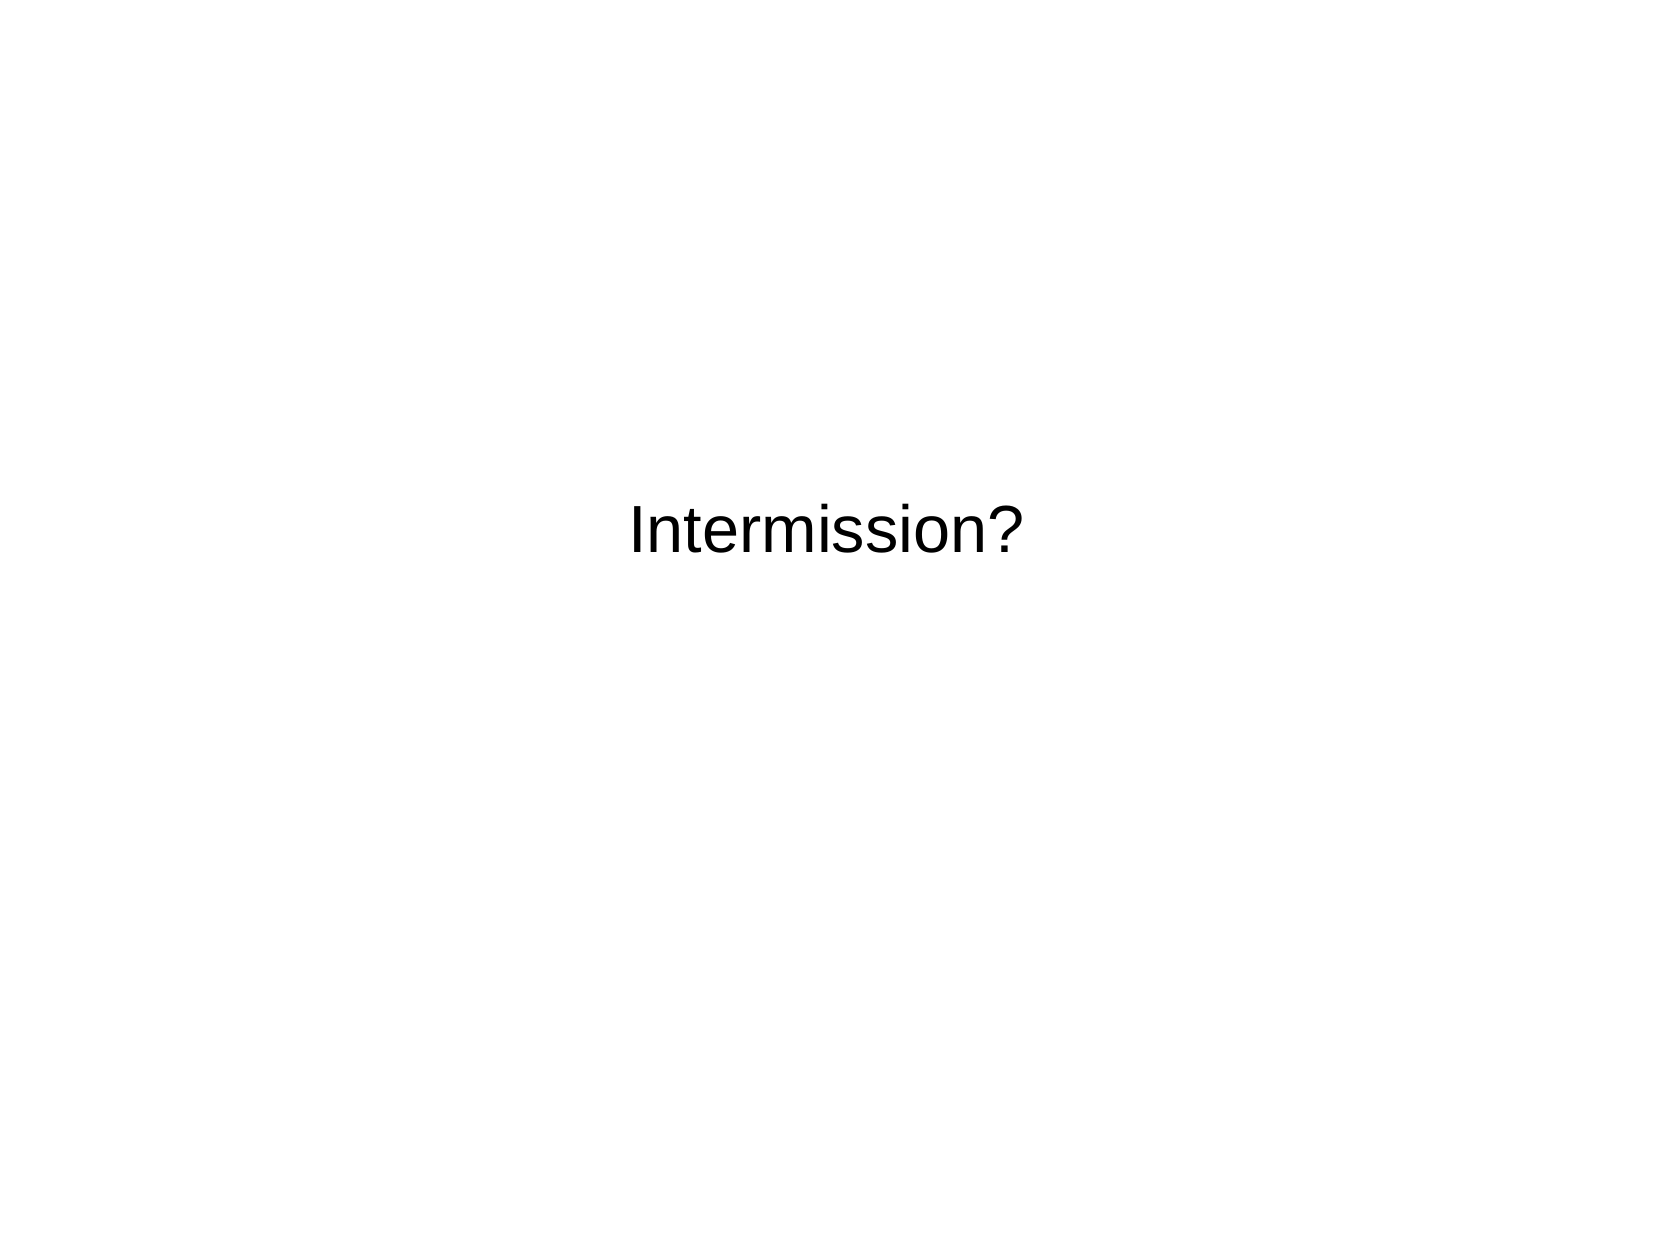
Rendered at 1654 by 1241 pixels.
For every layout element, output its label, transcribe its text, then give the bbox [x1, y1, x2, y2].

subtitle Intermission? [82, 49, 1571, 1010]
